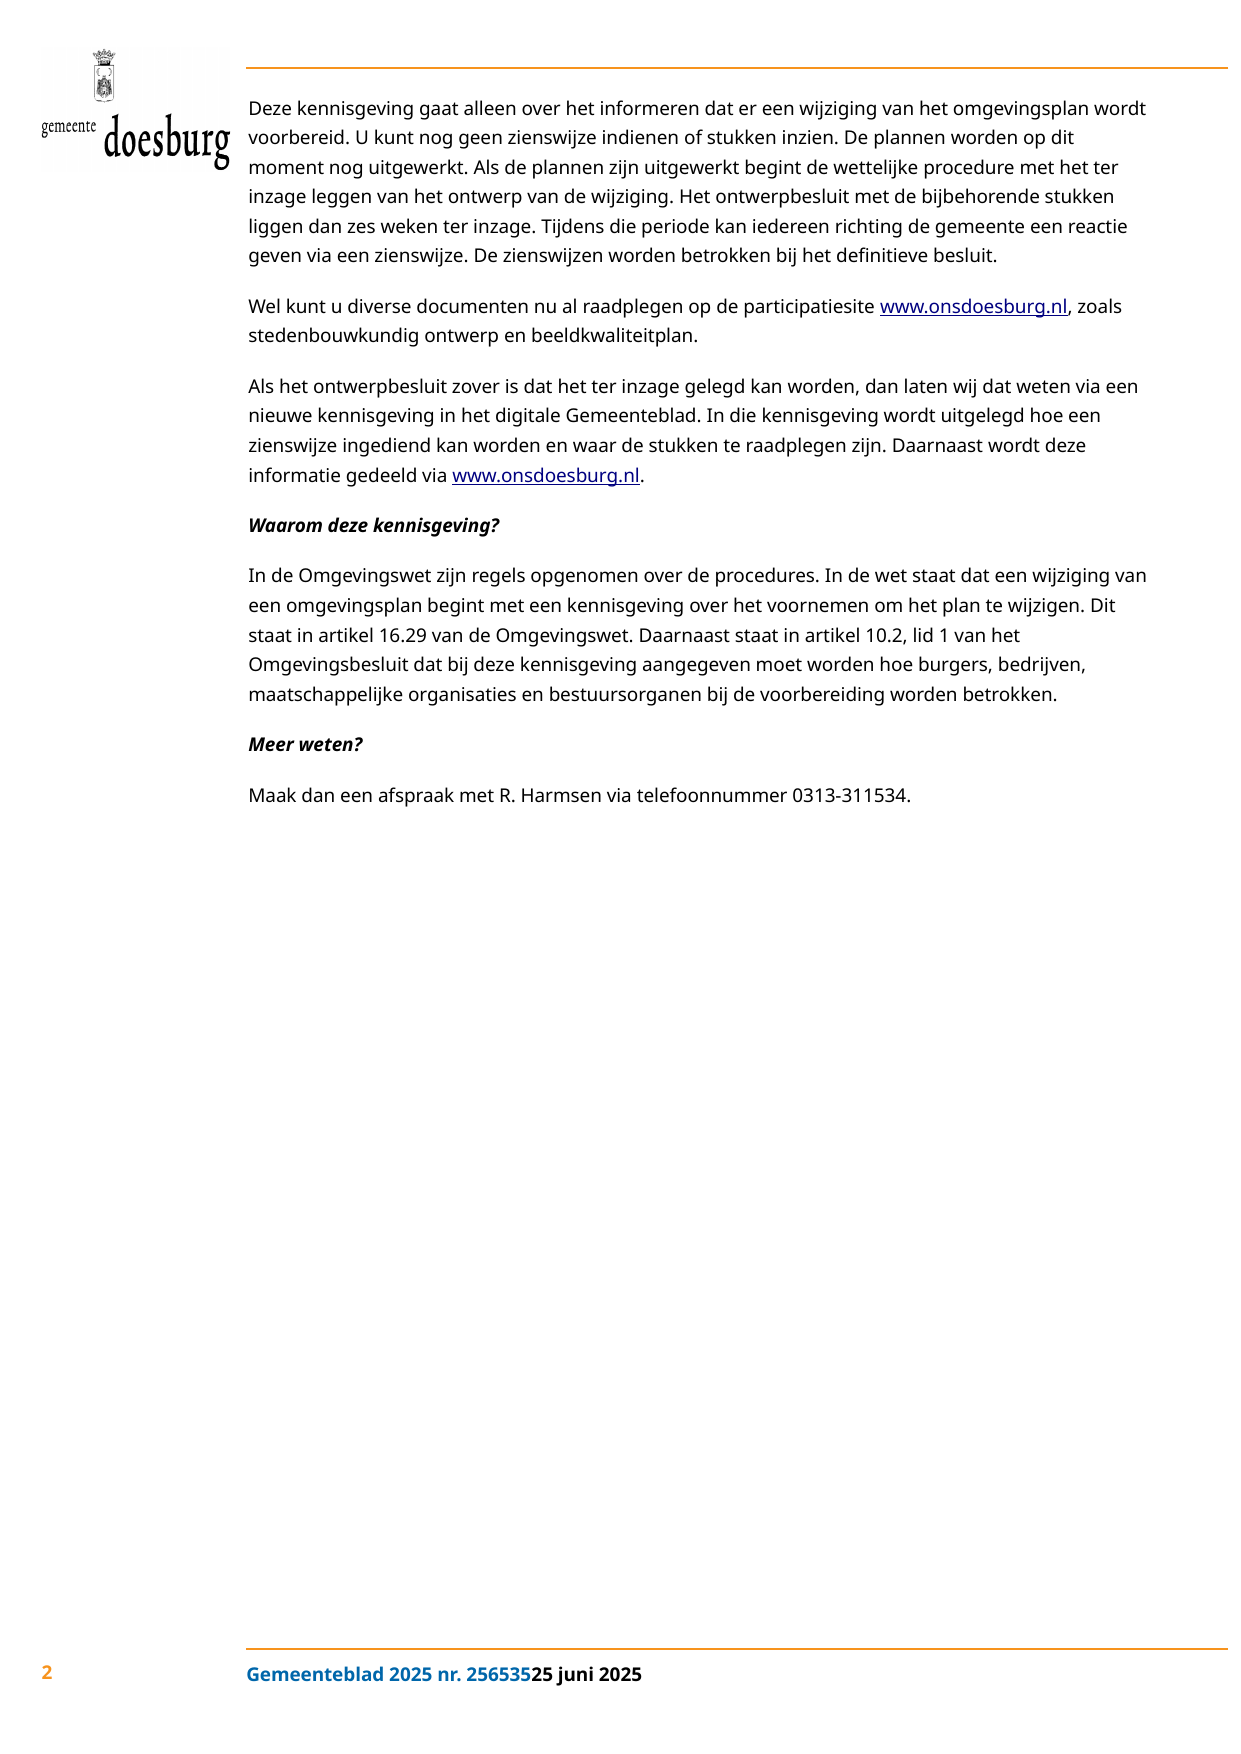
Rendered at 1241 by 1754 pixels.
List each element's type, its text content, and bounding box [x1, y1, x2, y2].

text Deze kennisgeving gaat alleen over het informeren dat er een wijziging van het omgevingsplan wordt voorbereid. U kunt nog geen zienswijze indienen of stukken inzien. De plannen worden op dit moment nog uitgewerkt. Als de plannen zijn uitgewerkt begint de wettelijke procedure met het ter inzage leggen van het ontwerp van de wijziging. Het ontwerpbesluit met de bijbehorende stukken liggen dan zes weken ter inzage. Tijdens die periode kan iedereen richting de gemeente een reactie geven via een zienswijze. De zienswijzen worden betrokken bij het definitieve besluit. [248, 95, 1152, 268]
text Als het ontwerpbesluit zover is dat het ter inzage gelegd kan worden, dan laten wij dat weten via een nieuwe kennisgeving in het digitale Gemeenteblad. In die kennisgeving wordt uitgelegd hoe een zienswijze ingediend kan worden en waar de stukken te raadplegen zijn. Daarnaast wordt deze informatie gedeeld via www.onsdoesburg.nl. [248, 373, 1152, 488]
text Wel kunt u diverse documenten nu al raadplegen op de participatiesite www.onsdoesburg.nl, zoals stedenbouwkundig ontwerp en beeldkwaliteitplan. [248, 293, 1152, 348]
picture [41, 47, 231, 172]
text Waarom deze kennisgeving? [248, 512, 1152, 538]
text Maak dan een afspraak met R. Harmsen via telefoonnummer 0313-311534. [248, 782, 1152, 808]
text In de Omgevingswet zijn regels opgenomen over de procedures. In de wet staat dat een wijziging van een omgevingsplan begint met een kennisgeving over het voornemen om het plan te wijzigen. Dit staat in artikel 16.29 van de Omgevingswet. Daarnaast staat in artikel 10.2, lid 1 van het Omgevingsbesluit dat bij deze kennisgeving aangegeven moet worden hoe burgers, bedrijven, maatschappelijke organisaties en bestuursorganen bij de voorbereiding worden betrokken. [248, 563, 1152, 707]
text Meer weten? [248, 731, 1152, 757]
